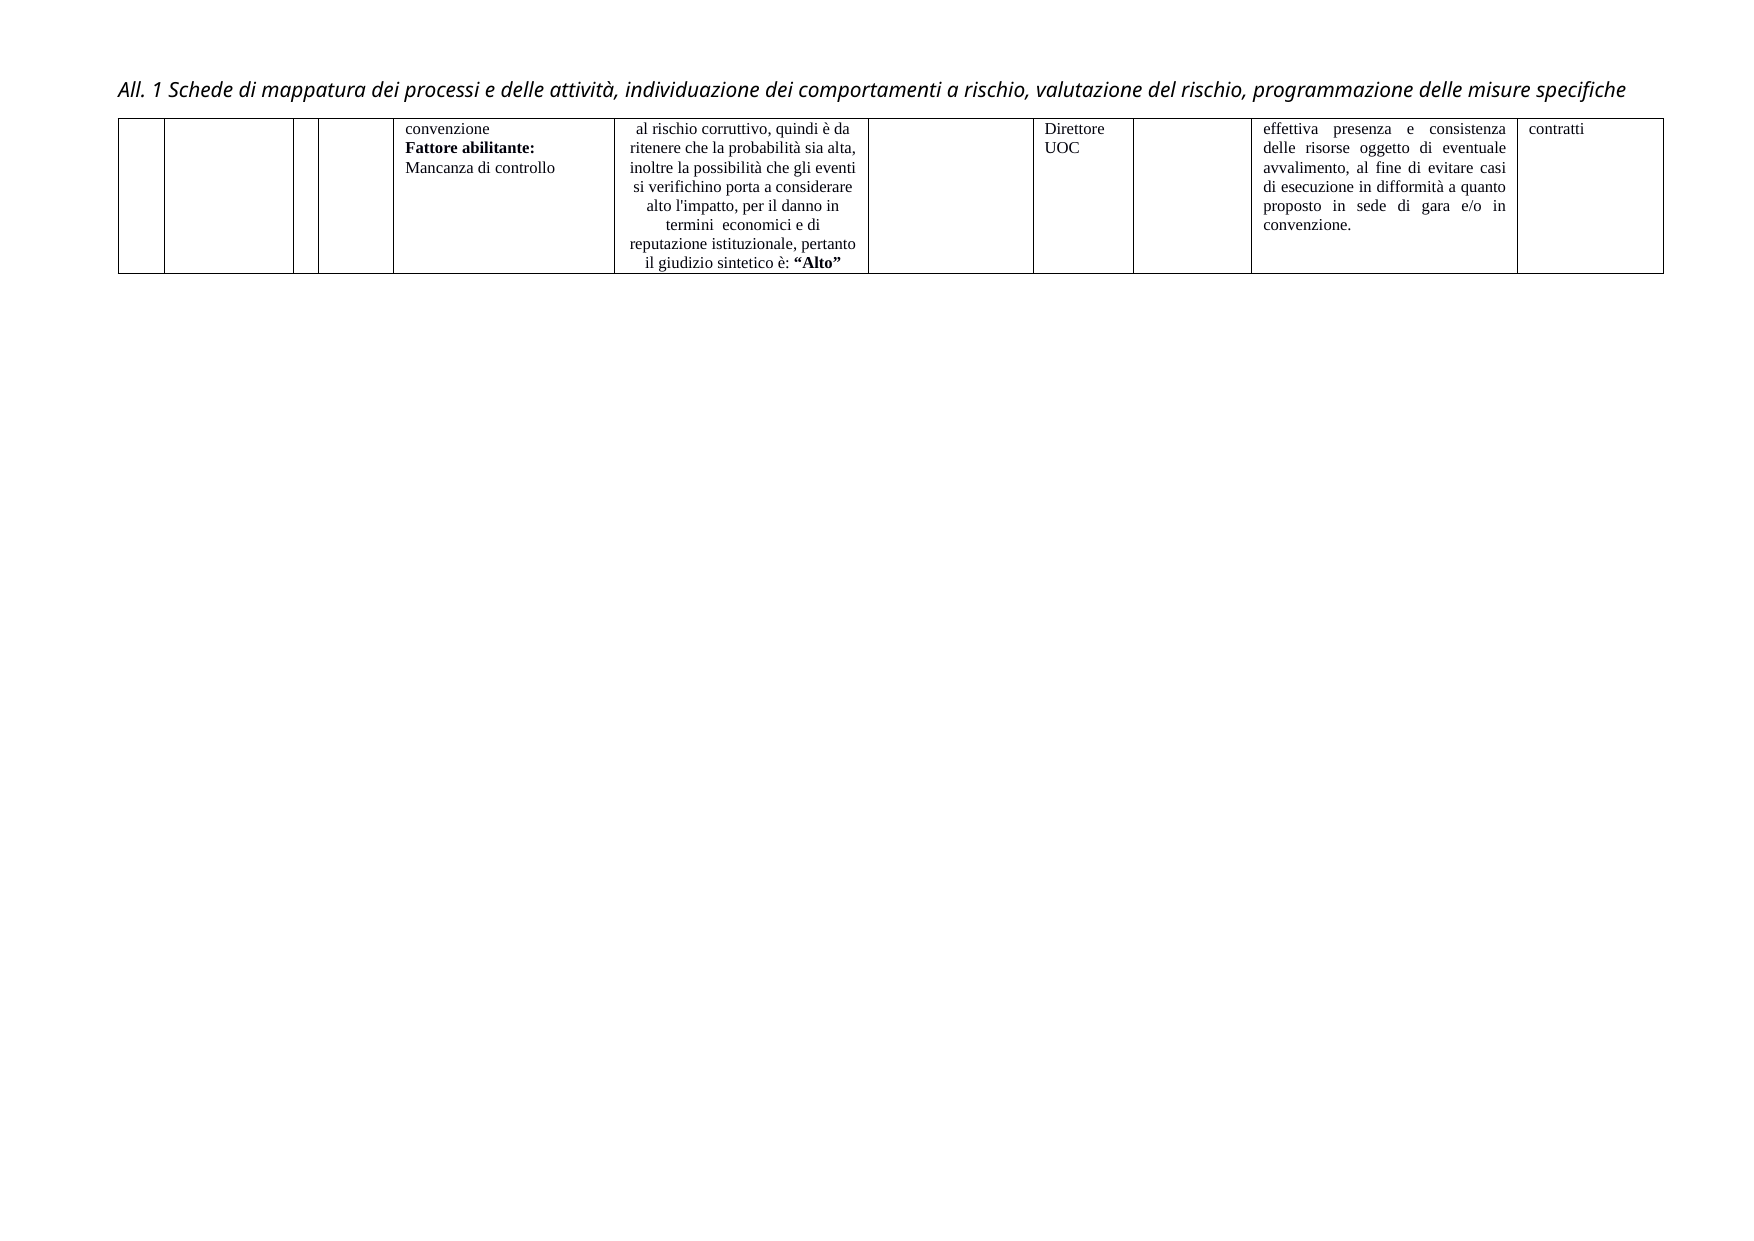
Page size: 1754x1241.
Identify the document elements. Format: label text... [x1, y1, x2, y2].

table_cell [294, 119, 318, 272]
table_cell [319, 119, 393, 272]
table_cell convenzione Fattore abilitante: Mancanza di controllo [394, 119, 614, 272]
table_cell [1134, 119, 1251, 272]
table_cell [165, 119, 293, 272]
table_cell al rischio corruttivo, quindi è da ritenere che la probabilità sia alta, inoltre la possibilità che gli eventi si verifichino porta a considerare alto l'impatto, per il danno in termini economici e di reputazione istituzionale, pertanto il giudizio sintetico è: “Alto” [615, 119, 868, 272]
table_cell [869, 119, 1033, 272]
table_cell Direttore UOC [1034, 119, 1133, 272]
table_cell effettiva presenza e consistenza delle risorse oggetto di eventuale avvalimento, al fine di evitare casi di esecuzione in difformità a quanto proposto in sede di gara e/o in convenzione. [1252, 119, 1517, 272]
table_cell [119, 119, 164, 272]
table_cell contratti [1518, 119, 1663, 272]
